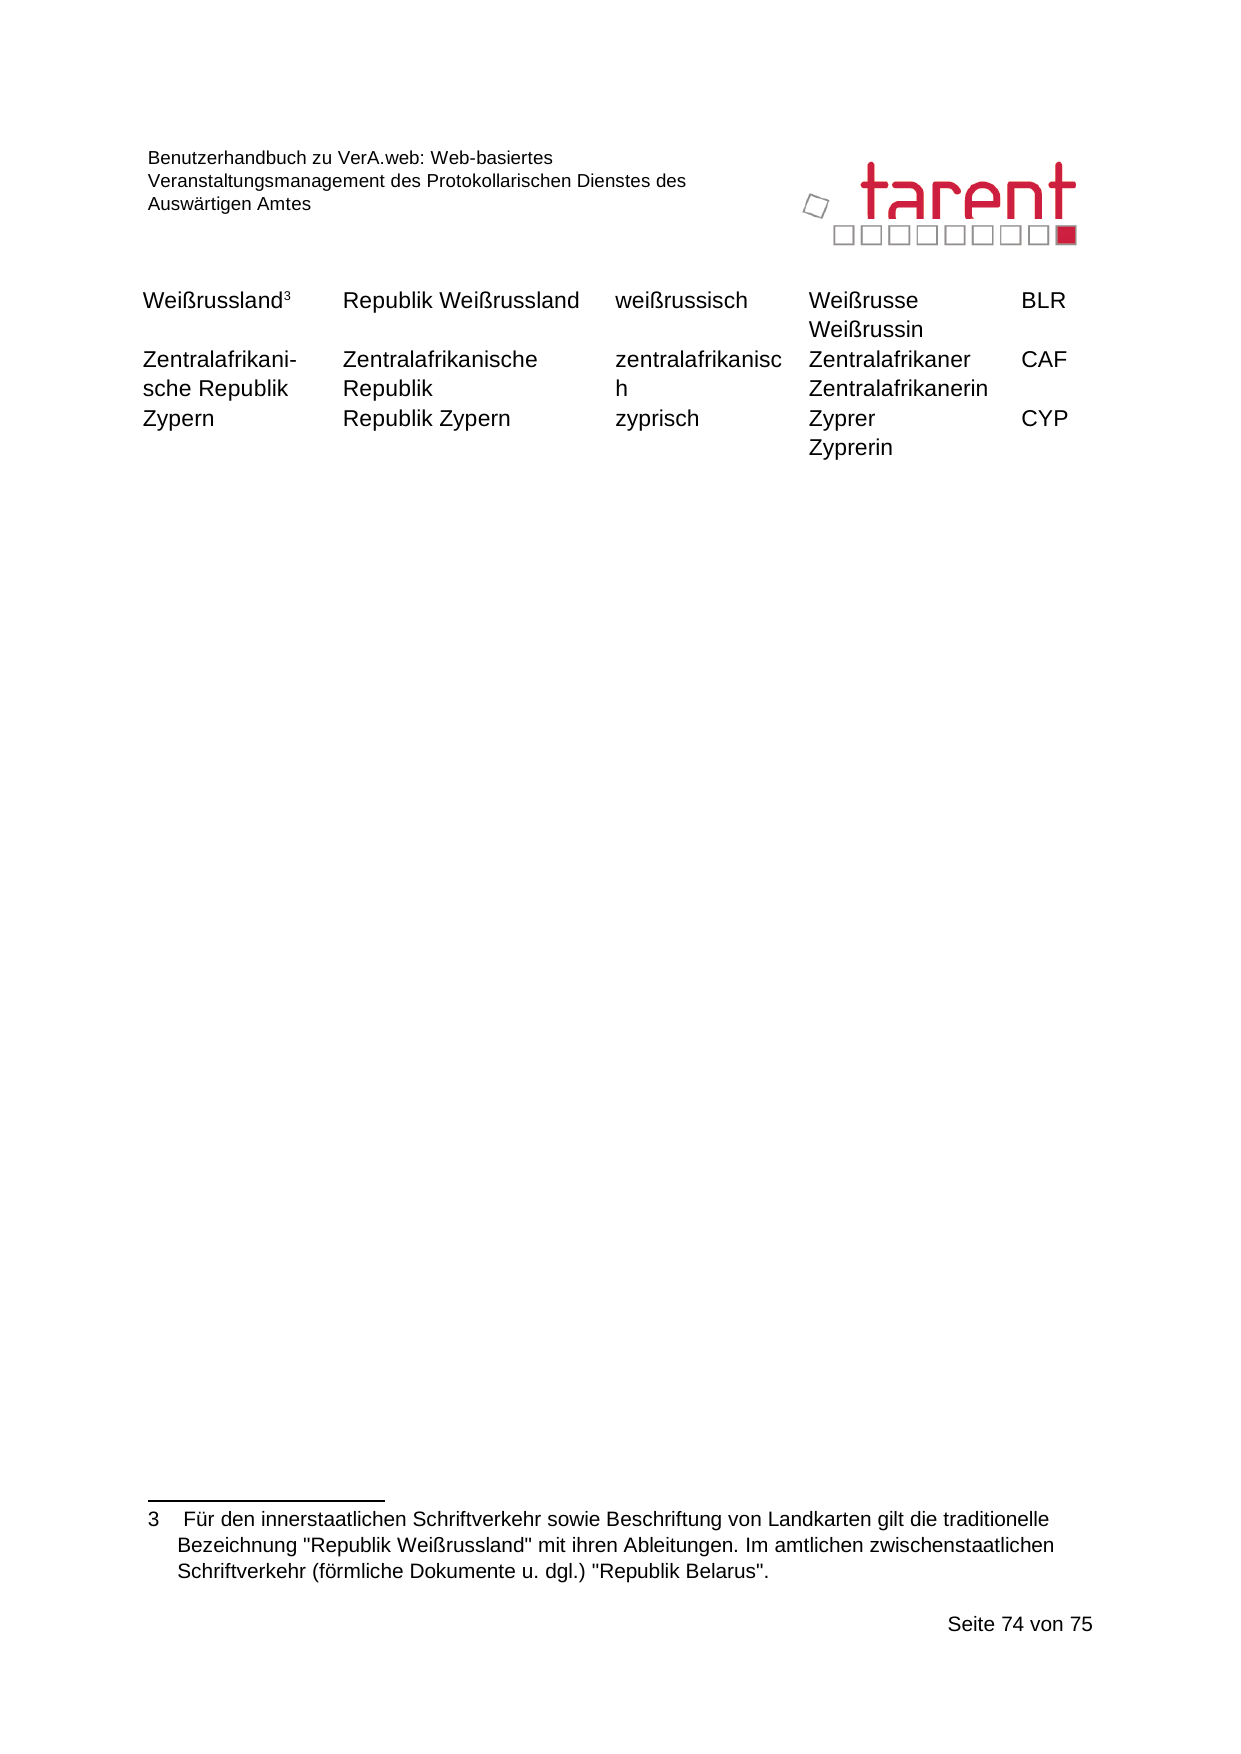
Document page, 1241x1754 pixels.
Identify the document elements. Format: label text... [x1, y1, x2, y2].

table_cell [1014, 460, 1107, 491]
table_cell [608, 460, 801, 491]
table_cell [335, 460, 608, 491]
table_cell [135, 460, 335, 491]
table_cell Zentralafrikani­sche Republik [135, 343, 335, 401]
table_cell CAF [1014, 343, 1107, 401]
table_cell CYP [1014, 401, 1107, 460]
table_cell Zentralafrikanische Republik [335, 343, 608, 401]
table_cell Zypern [135, 401, 335, 460]
table_cell Weißrussland [135, 284, 335, 343]
table_cell weißrussisch [608, 284, 801, 343]
table_cell [801, 460, 1014, 491]
table_cell zentralafrikanisch [608, 343, 801, 401]
table_cell BLR [1014, 284, 1107, 343]
table_cell Zyprer Zyprerin [801, 401, 1014, 460]
table_cell Republik Weißrussland [335, 284, 608, 343]
picture [790, 151, 1091, 255]
table_cell Weißrusse Weißrussin [801, 284, 1014, 343]
table_cell Zentralafrikaner Zentralafrikanerin [801, 343, 1014, 401]
table_cell zyprisch [608, 401, 801, 460]
table_cell Republik Zypern [335, 401, 608, 460]
